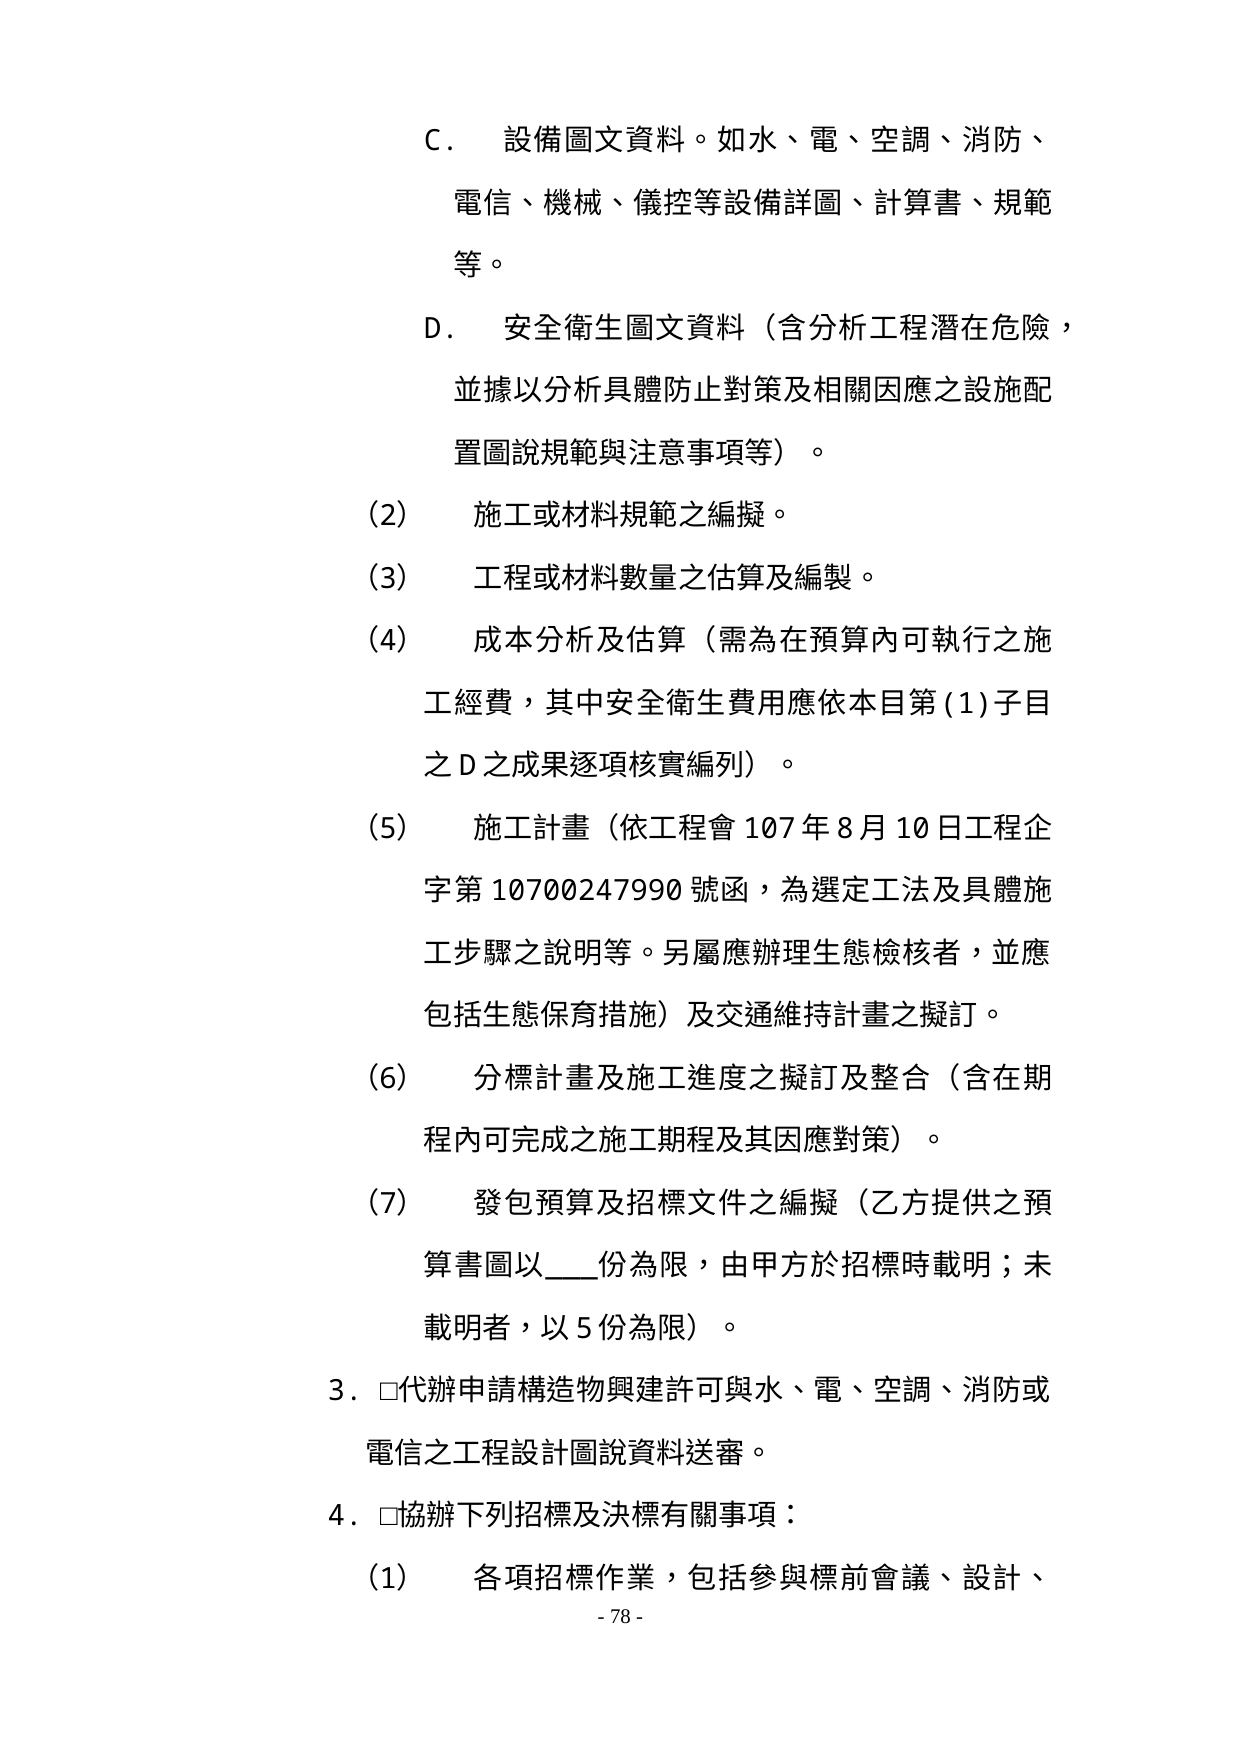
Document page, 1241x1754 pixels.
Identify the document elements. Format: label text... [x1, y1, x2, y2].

list 成本分析及估算（需為在預算內可執行之施工經費，其中安全衛生費用應依本目第(1)子目之D之成果逐項核實編列）。 [350, 596, 1053, 784]
list □代辦申請構造物興建許可與水、電、空調、消防或電信之工程設計圖說資料送審。 [327, 1346, 1053, 1471]
list □協辦下列招標及決標有關事項： [327, 1471, 1053, 1534]
list 施工計畫（依工程會107年8月10日工程企字第10700247990號函，為選定工法及具體施工步驟之說明等。另屬應辦理生態檢核者，並應包括生態保育措施）及交通維持計畫之擬訂。 [350, 784, 1053, 1034]
list 施工或材料規範之編擬。 [350, 471, 1053, 534]
list 分標計畫及施工進度之擬訂及整合（含在期程內可完成之施工期程及其因應對策）。 [350, 1034, 1053, 1159]
list 安全衛生圖文資料（含分析工程潛在危險，並據以分析具體防止對策及相關因應之設施配置圖說規範與注意事項等）。 [424, 284, 1053, 471]
list 工程或材料數量之估算及編製。 [350, 534, 1053, 596]
list 設備圖文資料。如水、電、空調、消防、電信、機械、儀控等設備詳圖、計算書、規範等。 [424, 96, 1053, 284]
list 發包預算及招標文件之編擬（乙方提供之預算書圖以___份為限，由甲方於招標時載明；未載明者，以5份為限）。 [350, 1159, 1053, 1346]
list 各項招標作業，包括參與標前會議、設計、 [350, 1534, 1053, 1596]
